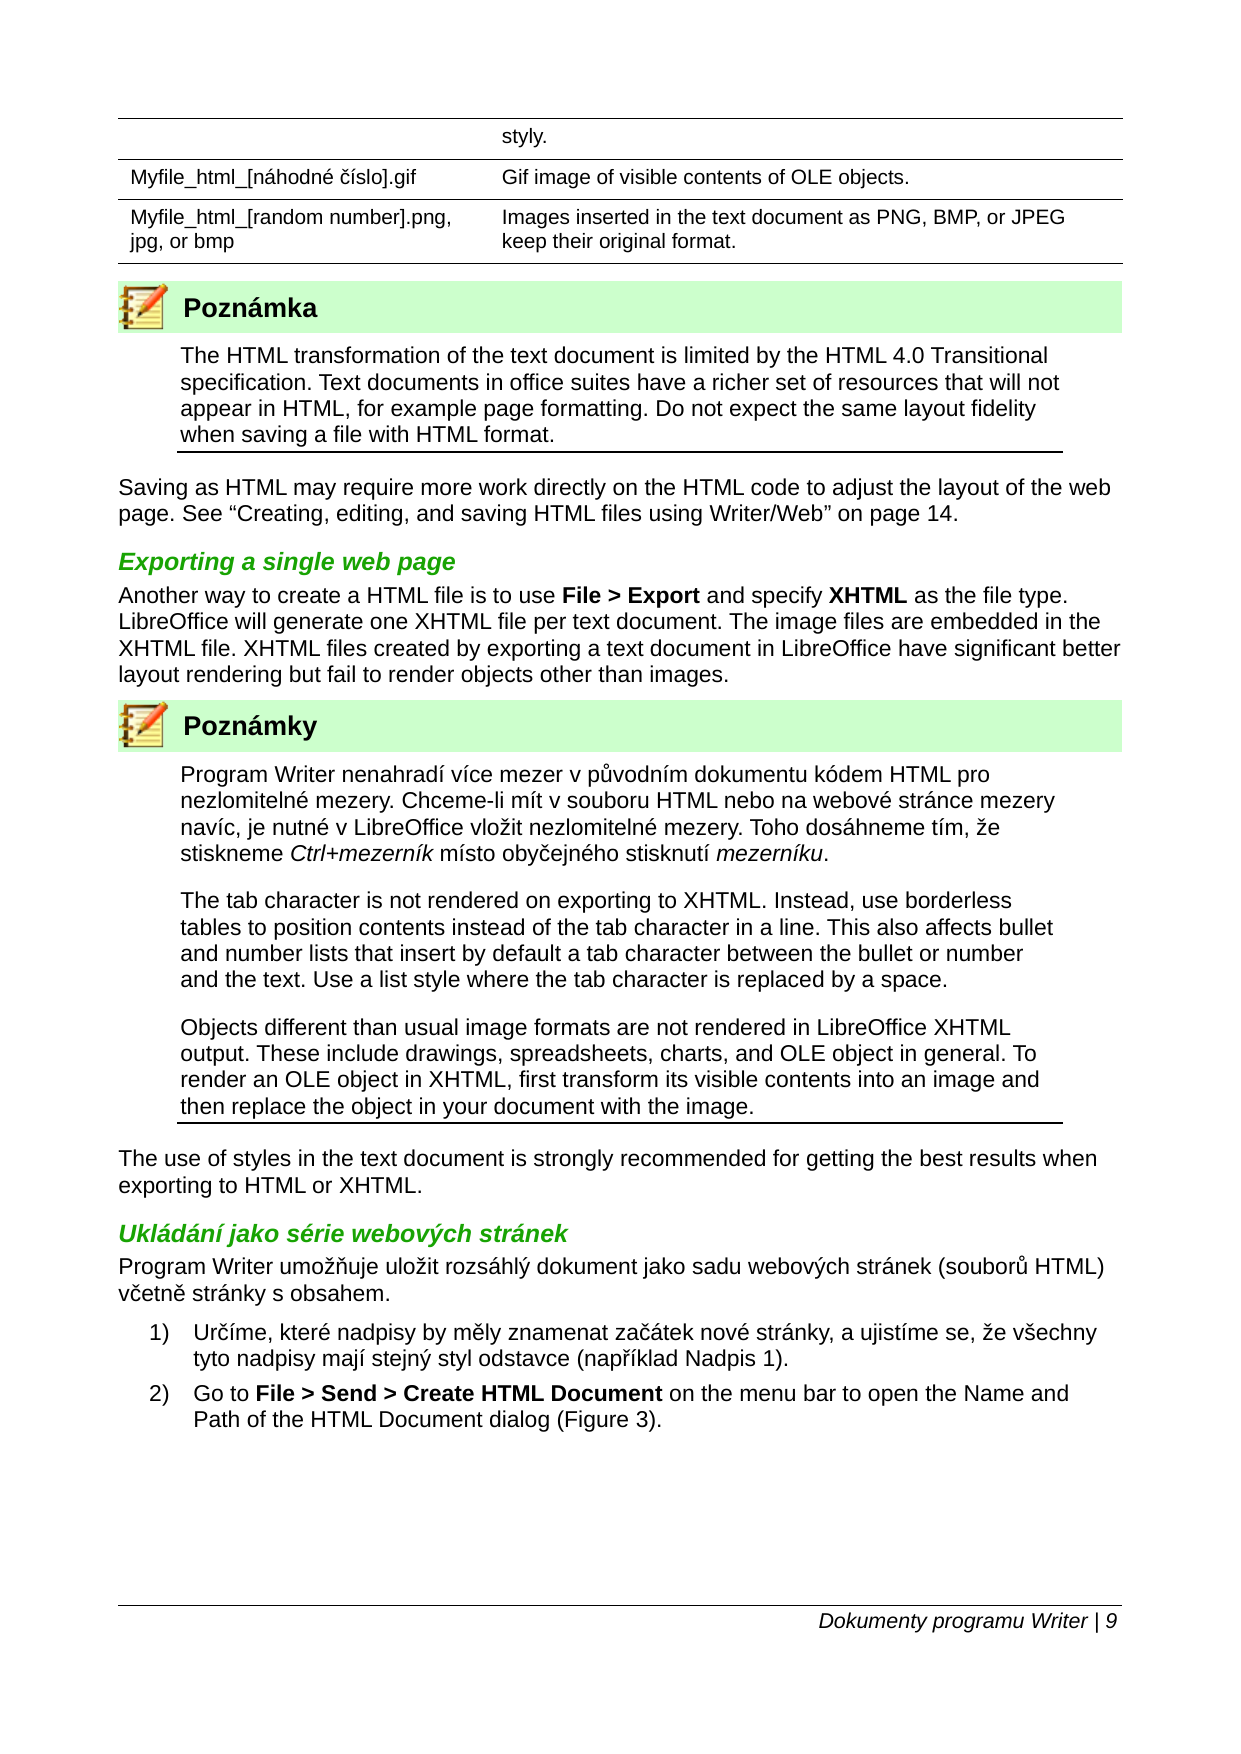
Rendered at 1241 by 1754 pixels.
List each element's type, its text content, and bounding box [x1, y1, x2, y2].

list Go to File > Send > Create HTML Document on the menu bar to open the Name and Path of the HTML Document dialog (Figure 3). [169, 1380, 1122, 1433]
table_cell Images inserted in the text document as PNG, BMP, or JPEG keep their original format. [490, 200, 1122, 263]
text The use of styles in the text document is strongly recommended for getting the best results when exporting to HTML or XHTML. [118, 1145, 1122, 1198]
text Program Writer umožňuje uložit rozsáhlý dokument jako sadu webových stránek (souborů HTML) včetně stránky s obsahem. [118, 1253, 1122, 1306]
table_cell styly. [490, 119, 1122, 158]
subtitle Poznámka [118, 281, 1122, 333]
text The tab character is not rendered on exporting to XHTML. Instead, use borderless tables to position contents instead of the tab character in a line. This also affects bullet and number lists that insert by default a tab character between the bullet or number and the text. Use a list style where the tab character is replaced by a space. [177, 884, 1063, 993]
subtitle Poznámky [118, 700, 1122, 752]
picture [119, 282, 170, 333]
table_cell Myfile_html_[random number].png, jpg, or bmp [118, 200, 489, 263]
text Program Writer nenahradí více mezer v původním dokumentu kódem HTML pro nezlomitelné mezery. Chceme-li mít v souboru HTML nebo na webové stránce mezery navíc, je nutné v LibreOffice vložit nezlomitelné mezery. Toho dosáhneme tím, že stiskneme Ctrl+mezerník místo obyčejného stisknutí mezerníku. [177, 758, 1063, 866]
subtitle Exporting a single web page [118, 547, 1122, 576]
picture [119, 700, 170, 751]
table_cell Gif image of visible contents of OLE objects. [490, 160, 1122, 199]
list Určíme, které nadpisy by měly znamenat začátek nové stránky, a ujistíme se, že všechny tyto nadpisy mají stejný styl odstavce (například Nadpis 1). [169, 1318, 1122, 1371]
text Saving as HTML may require more work directly on the HTML code to adjust the layout of the web page. See “Creating, editing, and saving HTML files using Writer/Web” on page 14. [118, 474, 1122, 526]
text Objects different than usual image formats are not rendered in LibreOffice XHTML output. These include drawings, spreadsheets, charts, and OLE object in general. To render an OLE object in XHTML, first transform its visible contents into an image and then replace the object in your document with the image. [177, 1011, 1063, 1122]
table_cell [118, 119, 489, 158]
text The HTML transformation of the text document is limited by the HTML 4.0 Transitional specification. Text documents in office suites have a richer set of resources that will not appear in HTML, for example page formatting. Do not expect the same layout fidelity when saving a file with HTML format. [177, 339, 1063, 451]
text Another way to create a HTML file is to use File > Export and specify XHTML as the file type. LibreOffice will generate one XHTML file per text document. The image files are embedded in the XHTML file. XHTML files created by exporting a text document in LibreOffice have significant better layout rendering but fail to render objects other than images. [118, 582, 1122, 687]
table_cell Myfile_html_[náhodné číslo].gif [118, 160, 489, 199]
subtitle Ukládání jako série webových stránek [118, 1218, 1122, 1247]
